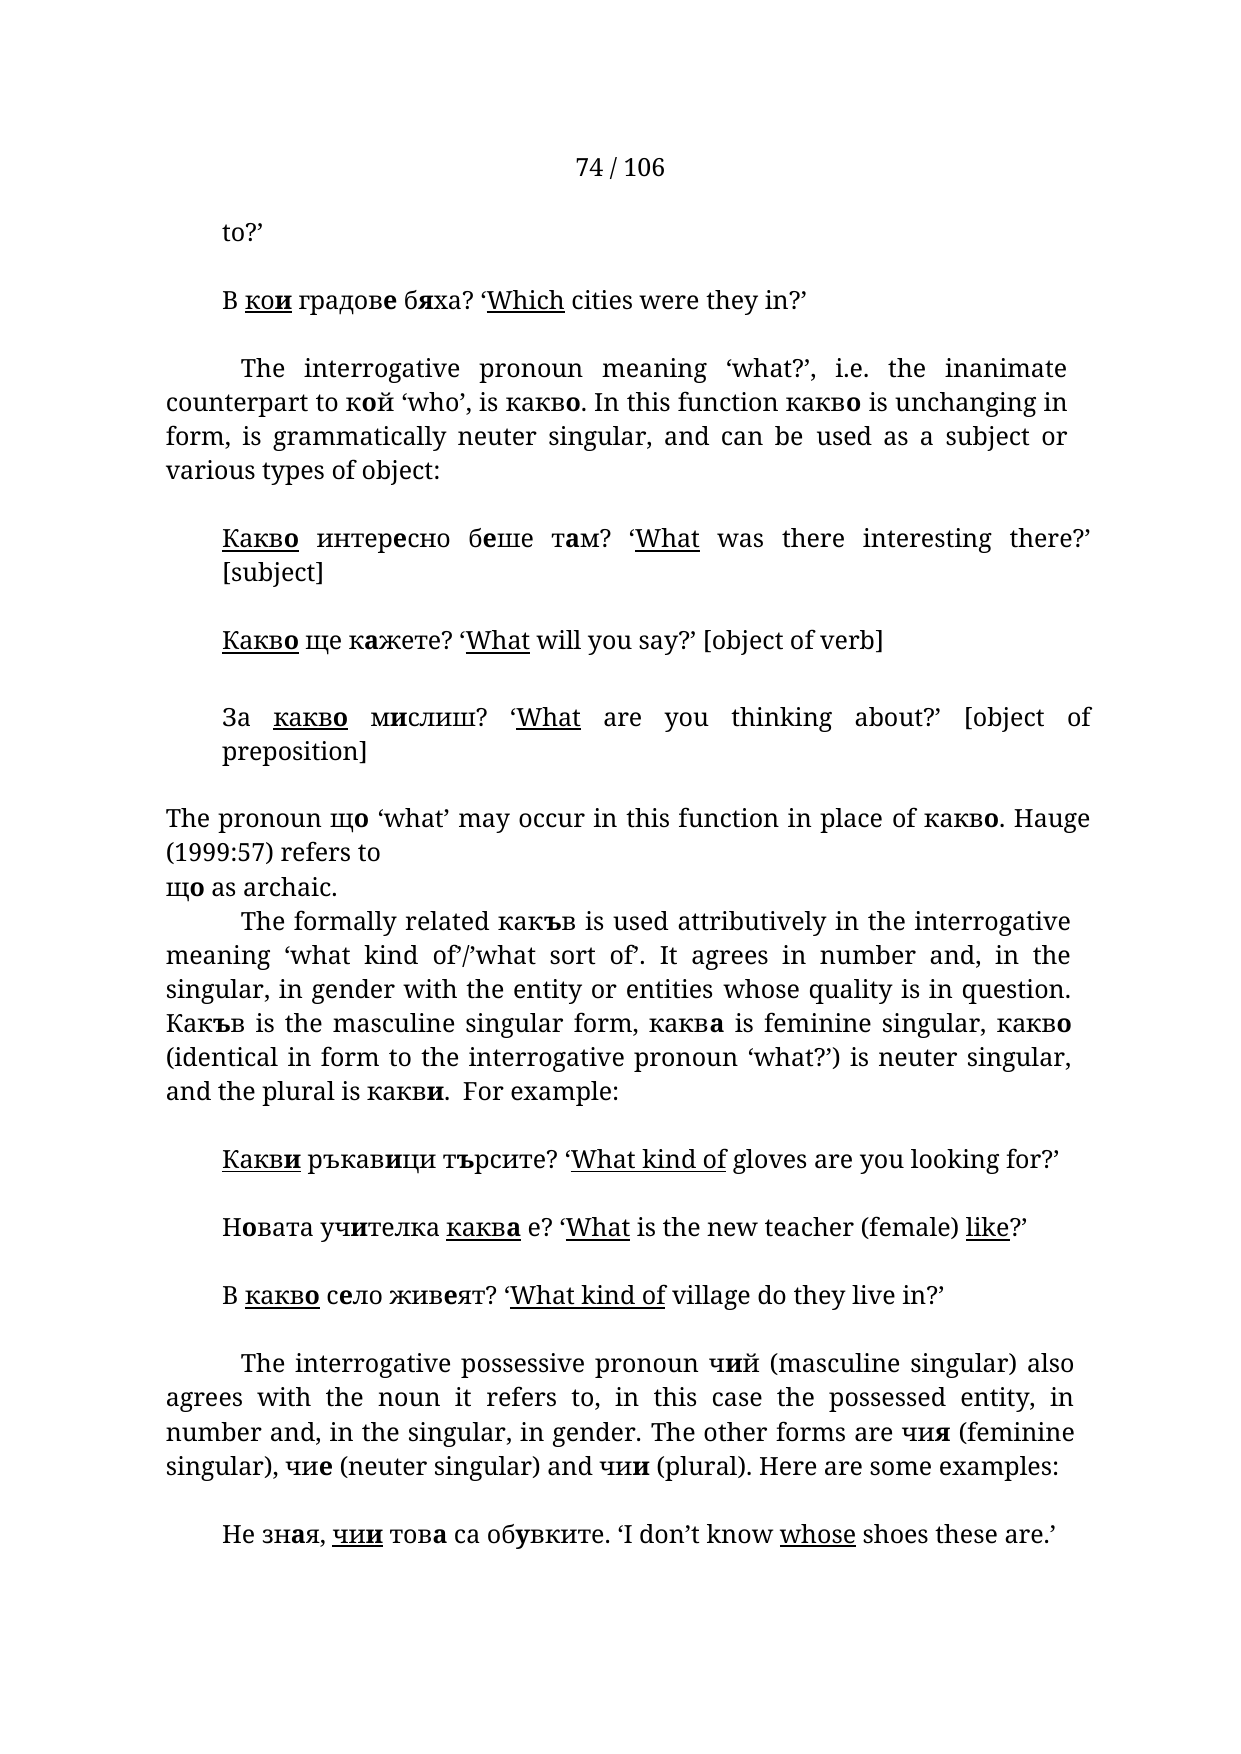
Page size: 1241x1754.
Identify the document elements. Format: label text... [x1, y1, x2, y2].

text За какво мислиш? ‘What are you thinking about?’ [object of preposition] [222, 699, 1091, 767]
text to?’ [222, 214, 1091, 248]
text Новата учителка каква е? ‘What is the new teacher (female) like?’ [222, 1210, 1091, 1244]
text Не зная, чии това са обувките. ‘I don’t know whose shoes these are.’ [222, 1516, 1091, 1551]
text Какво интересно беше там? ‘What was there interesting there?’ [subject] [222, 521, 1091, 589]
text The interrogative possessive pronoun чий (masculine singular) also agrees with the noun it refers to, in this case the possessed entity, in number and, in the singular, in gender. The other forms are чия (feminine singular), чие (neuter singular) and чии (plural). Here are some examples: [166, 1346, 1075, 1482]
text Какво ще кажете? ‘What will you say?’ [object of verb] [222, 623, 1091, 657]
text The pronoun що ‘what’ may occur in this function in place of какво. Hauge (1999:57) refers to [166, 801, 1091, 869]
text The interrogative pronoun meaning ‘what?’, i.e. the inanimate counterpart to кой ‘who’, is какво. In this function какво is unchanging in form, is grammatically neuter singular, and can be used as a subject or various types of object: [166, 351, 1068, 487]
text що as archaic. [166, 869, 1091, 903]
text Какви ръкавици търсите? ‘What kind of gloves are you looking for?’ [222, 1142, 1091, 1176]
text В кои градове бяха? ‘Which cities were they in?’ [222, 282, 1091, 317]
text В какво село живеят? ‘What kind of village do they live in?’ [222, 1278, 1091, 1312]
text The formally related какъв is used attributively in the interrogative meaning ‘what kind of’/’what sort of’. It agrees in number and, in the singular, in gender with the entity or entities whose quality is in question. Какъв is the masculine singular form, каква is feminine singular, какво (identical in form to the interrogative pronoun ‘what?’) is neuter singular, and the plural is какви. For example: [166, 903, 1072, 1108]
